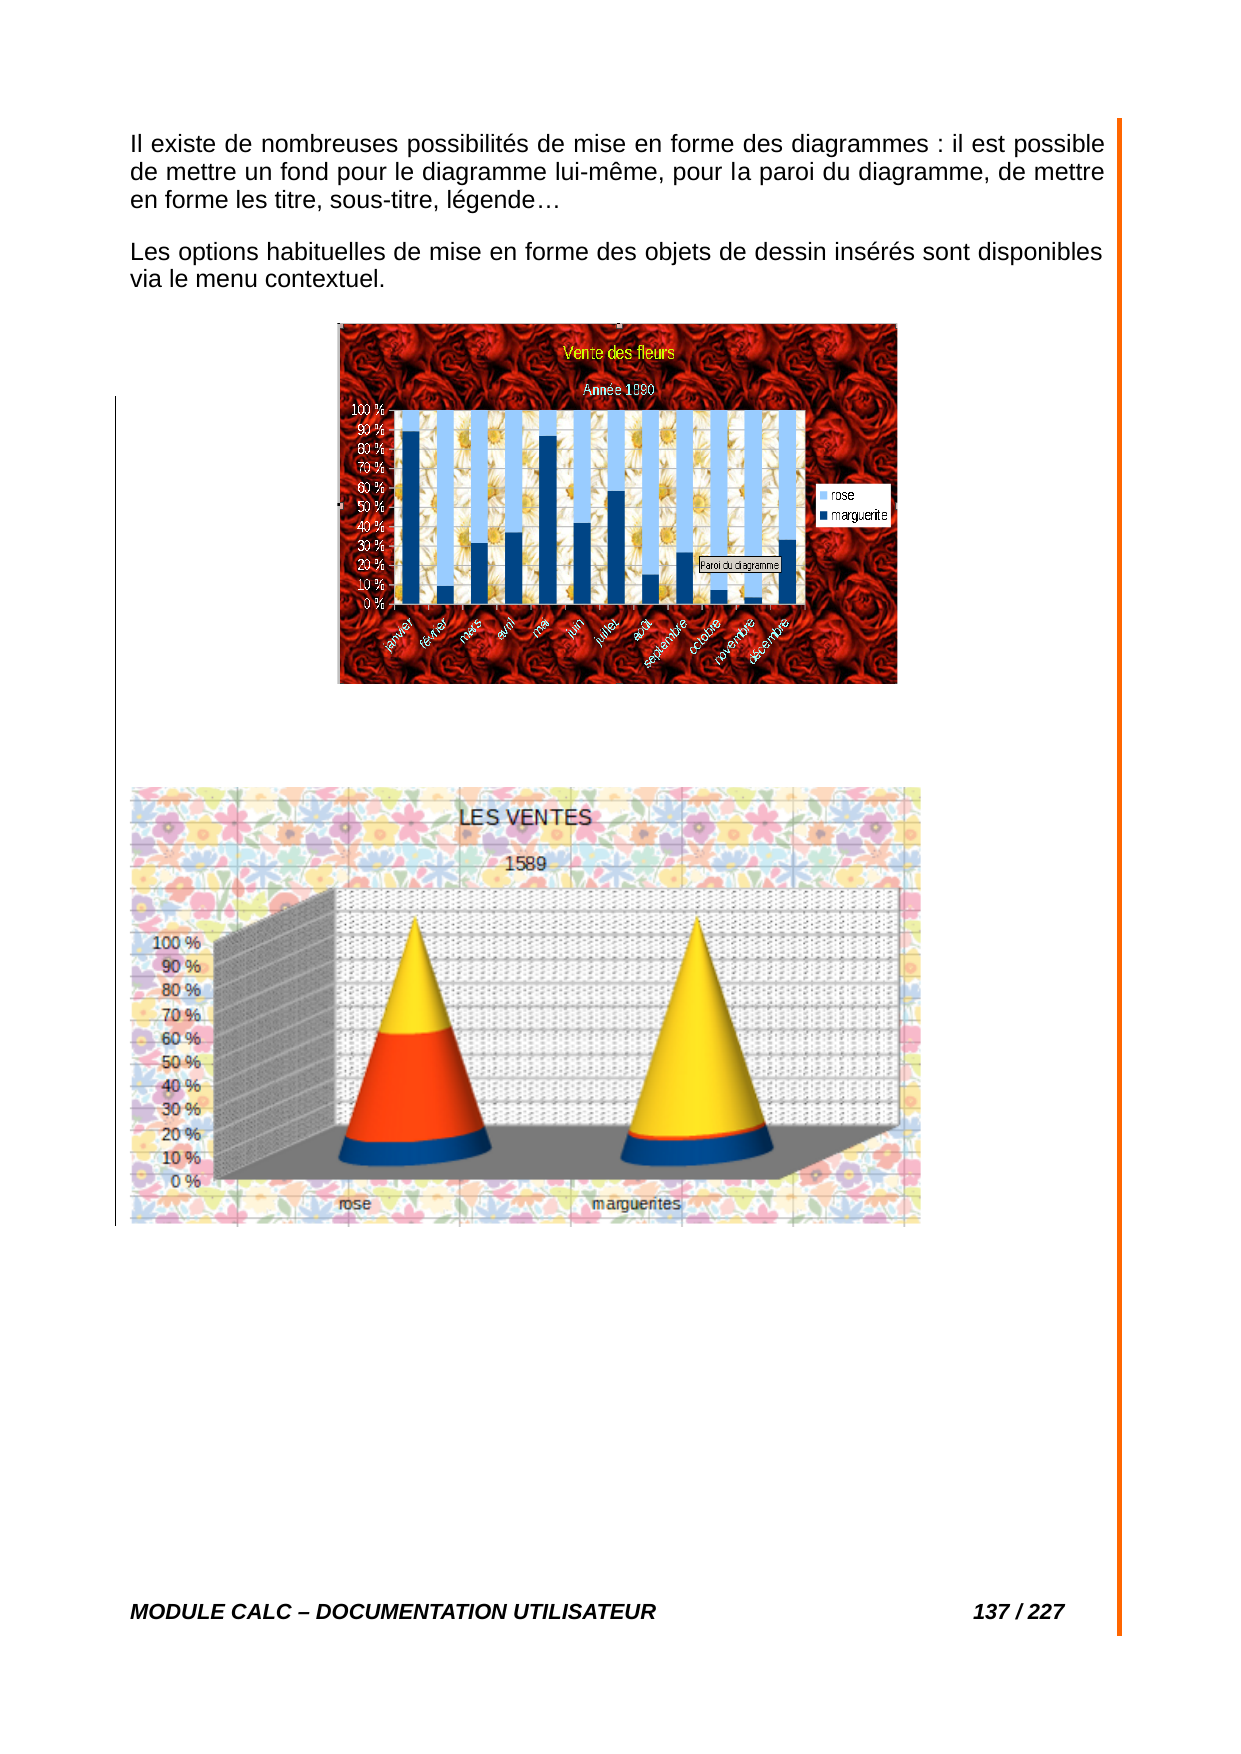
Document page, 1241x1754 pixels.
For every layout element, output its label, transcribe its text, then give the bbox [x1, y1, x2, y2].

text Il existe de nombreuses possibilités de mise en forme des diagrammes : il est possible de mettre un fond pour le diagramme lui-même, pour la paroi du diagramme, de mettre en forme les titre, sous-titre, légende… [130, 130, 1105, 214]
picture [129, 787, 921, 1227]
text Les options habituelles de mise en forme des objets de dessin insérés sont disponibles via le menu contextuel. [130, 237, 1105, 293]
